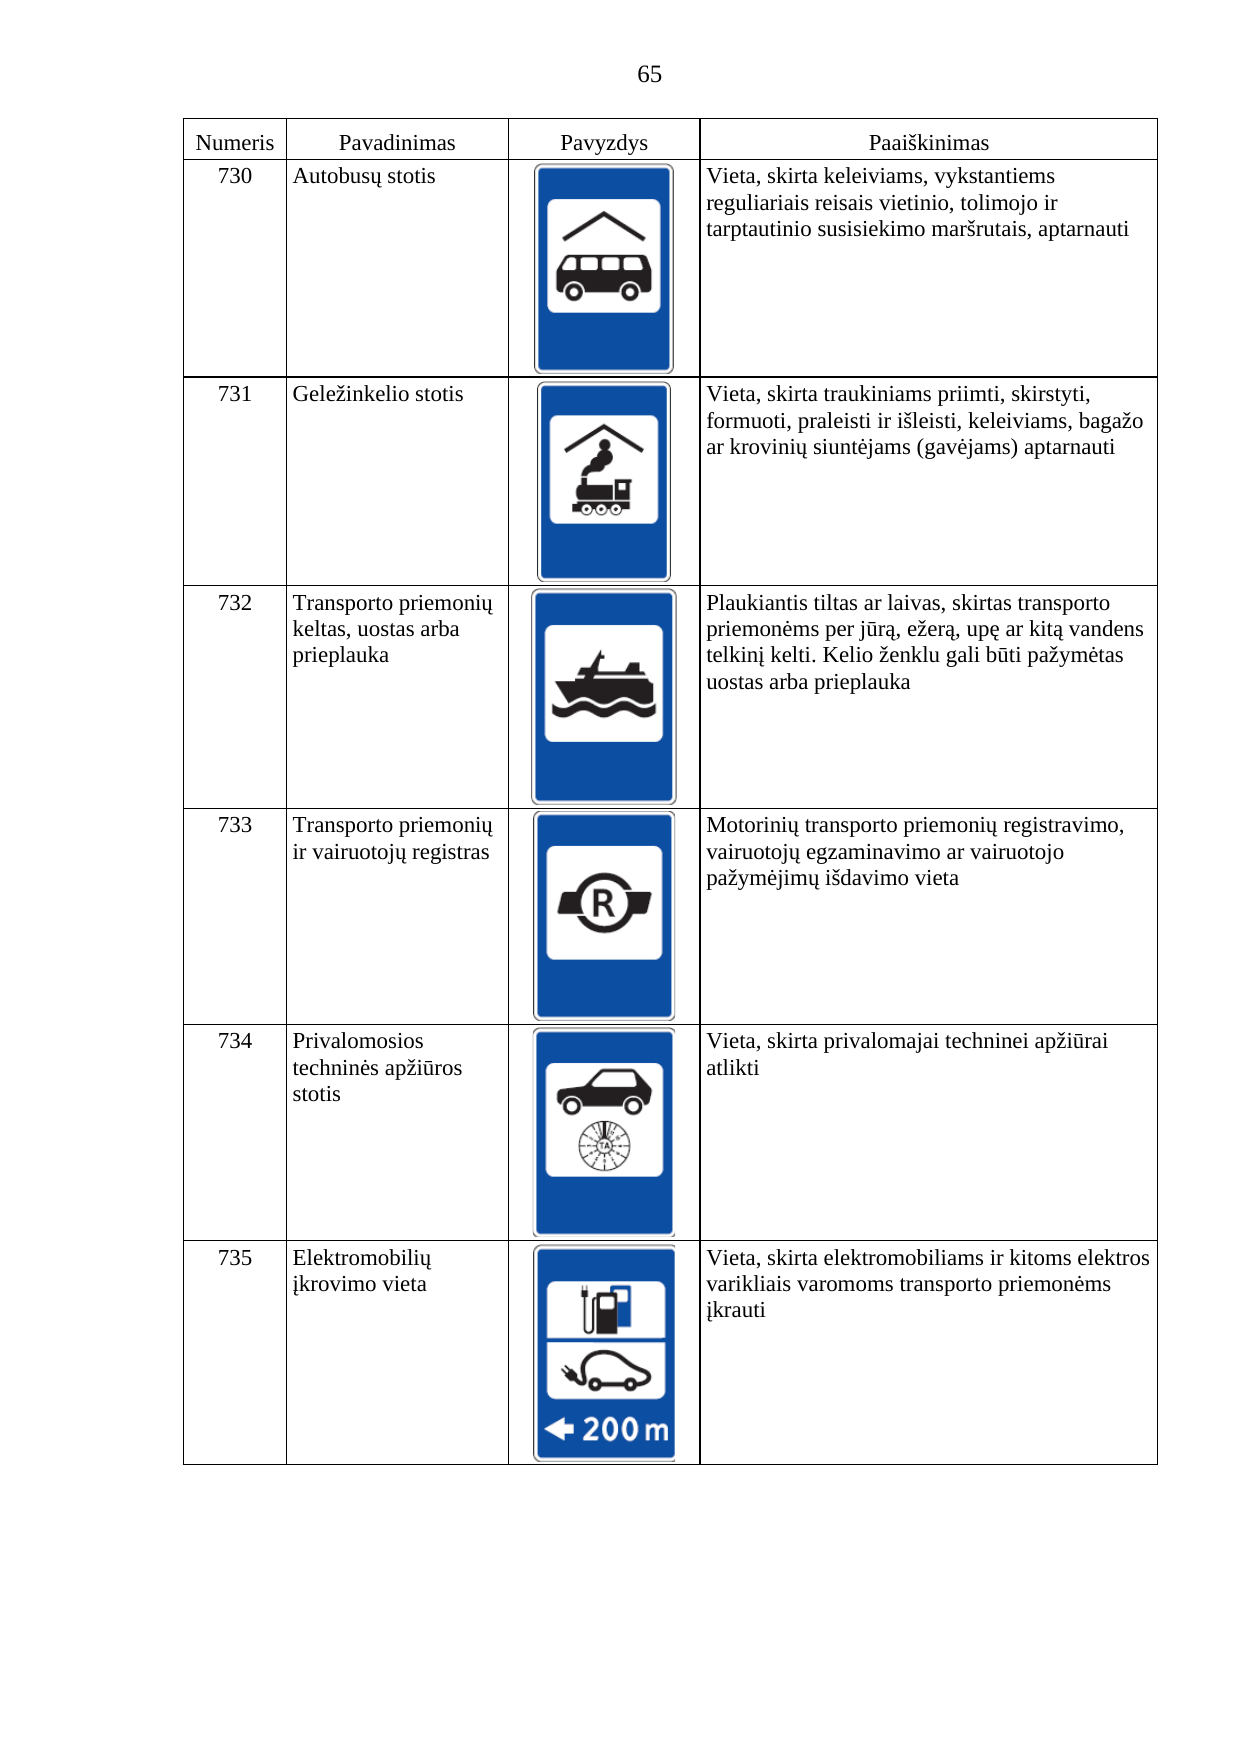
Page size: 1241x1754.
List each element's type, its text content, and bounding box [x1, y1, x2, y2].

table_cell 735 [184, 1241, 286, 1464]
table_cell Transporto priemonių keltas, uostas arba prieplauka [287, 586, 508, 807]
table_cell 730 [184, 160, 286, 376]
table_cell [509, 160, 699, 376]
table_header Pavyzdys [509, 119, 699, 159]
table_cell Autobusų stotis [287, 160, 508, 376]
table_header Pavadinimas [287, 119, 508, 159]
table_cell Vieta, skirta elektromobiliams ir kitoms elektros varikliais varomoms transporto priemonėms įkrauti [701, 1241, 1157, 1464]
table_header Paaiškinimas [701, 119, 1157, 159]
table_cell Vieta, skirta keleiviams, vykstantiems reguliariais reisais vietinio, tolimojo ir tarptautinio susisiekimo maršrutais, aptarnauti [701, 160, 1157, 376]
table_cell Vieta, skirta traukiniams priimti, skirstyti, formuoti, praleisti ir išleisti, keleiviams, bagažo ar krovinių siuntėjams (gavėjams) aptarnauti [701, 378, 1157, 585]
table_cell Transporto priemonių ir vairuotojų registras [287, 809, 508, 1024]
table_cell 731 [184, 378, 286, 585]
table_cell Motorinių transporto priemonių registravimo, vairuotojų egzaminavimo ar vairuotojo pažymėjimų išdavimo vieta [701, 809, 1157, 1024]
table_cell [509, 1025, 699, 1240]
table_cell 734 [184, 1025, 286, 1240]
table_cell Vieta, skirta privalomajai techninei apžiūrai atlikti [701, 1025, 1157, 1240]
table_cell 732 [184, 586, 286, 807]
table_cell Plaukiantis tiltas ar laivas, skirtas transporto priemonėms per jūrą, ežerą, upę ar kitą vandens telkinį kelti. Kelio ženklu gali būti pažymėtas uostas arba prieplauka [701, 586, 1157, 807]
table_cell Elektromobilių įkrovimo vieta [287, 1241, 508, 1464]
table_cell [509, 1241, 699, 1464]
table_header Numeris [184, 119, 286, 159]
table_cell Geležinkelio stotis [287, 378, 508, 585]
table_cell [509, 378, 699, 585]
table_cell 733 [184, 809, 286, 1024]
table_cell Privalomosios techninės apžiūros stotis [287, 1025, 508, 1240]
table_cell [509, 586, 699, 807]
table_cell [509, 809, 699, 1024]
